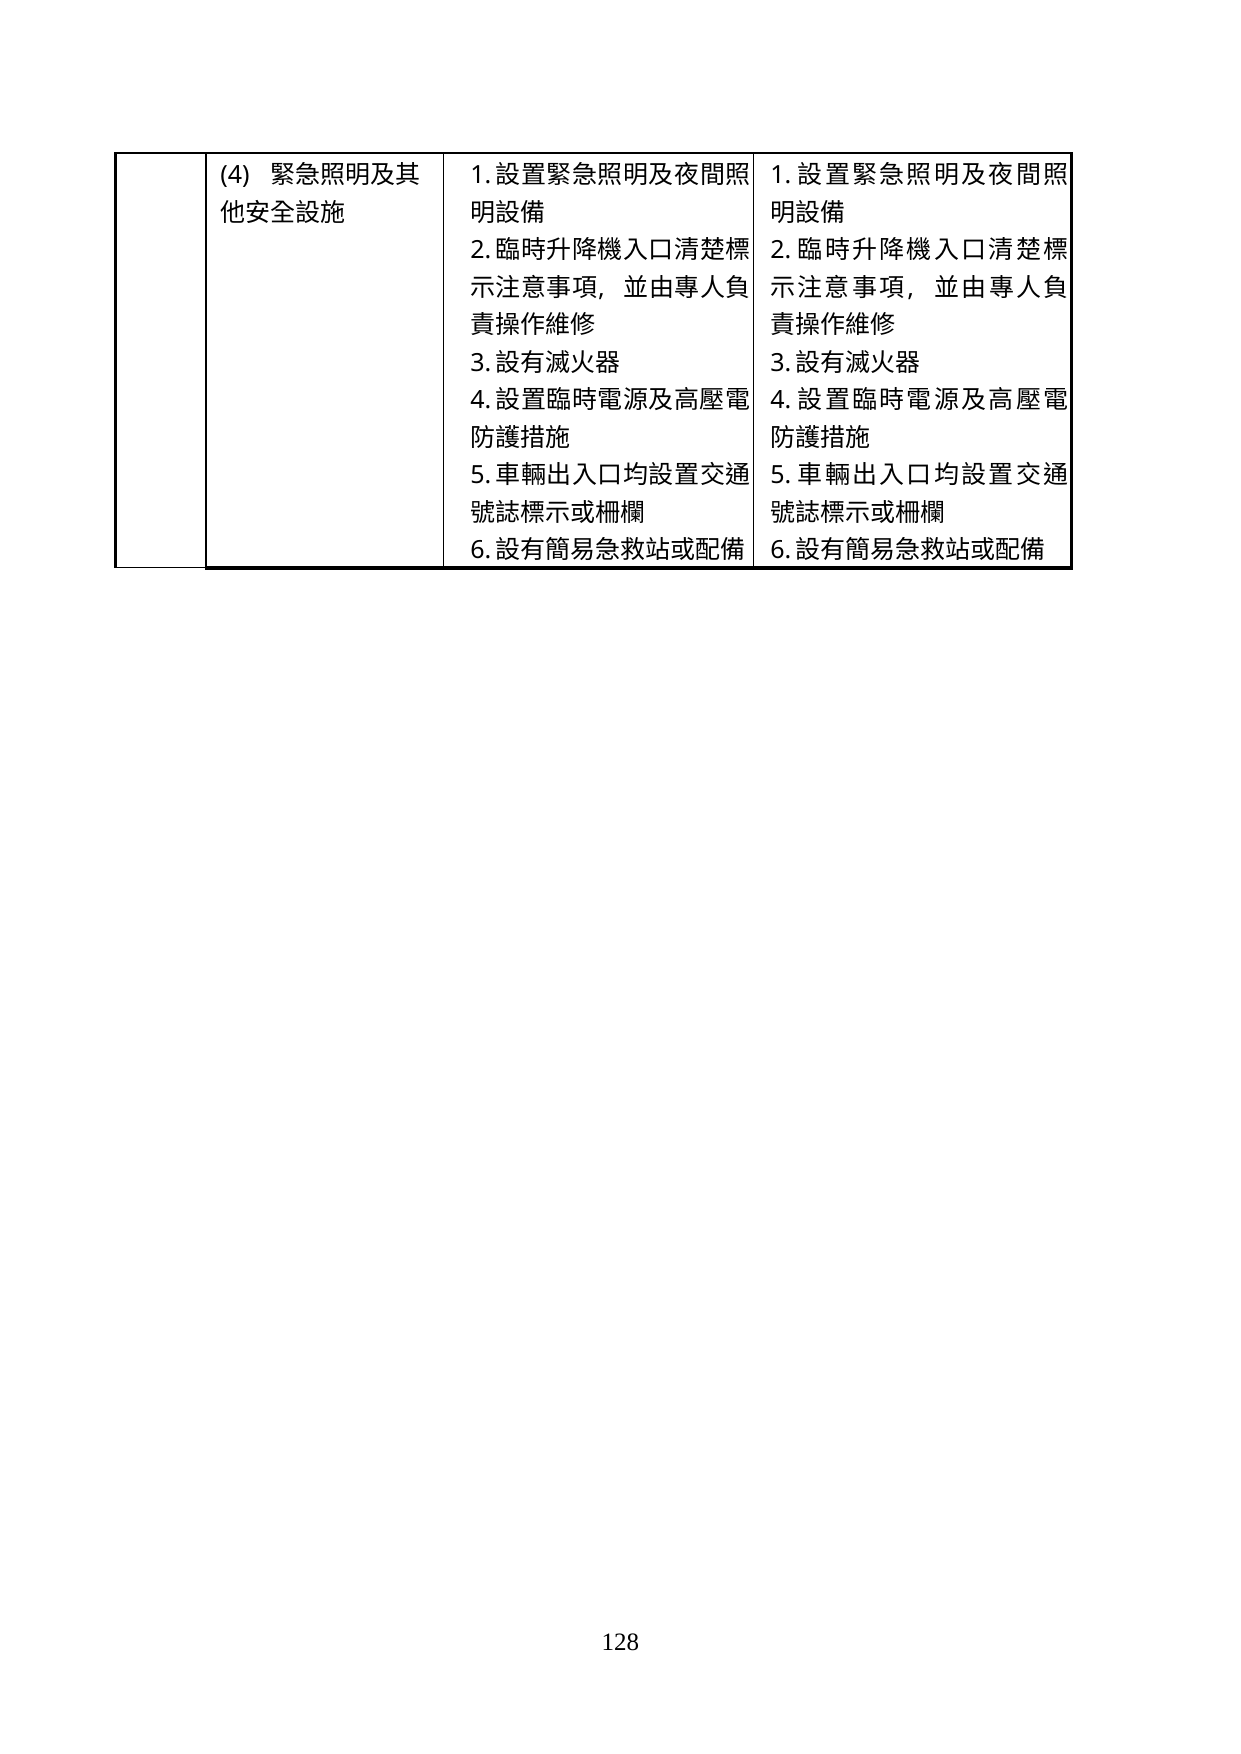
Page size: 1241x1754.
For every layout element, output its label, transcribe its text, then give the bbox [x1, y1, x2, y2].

table_cell [117, 154, 205, 566]
table_cell (4)緊急照明及其他安全設施 [207, 154, 443, 566]
table_cell 1.設置緊急照明及夜間照明設備 2.臨時升降機入口清楚標示注意事項,並由專人負責操作維修 3.設有滅火器 4.設置臨時電源及高壓電防護措施 5.車輛出入口均設置交通號誌標示或柵欄 6.設有簡易急救站或配備 [754, 154, 1070, 566]
table_cell 1.設置緊急照明及夜間照明設備 2.臨時升降機入口清楚標示注意事項,並由專人負責操作維修 3.設有滅火器 4.設置臨時電源及高壓電防護措施 5.車輛出入口均設置交通號誌標示或柵欄 6.設有簡易急救站或配備 [444, 154, 753, 566]
